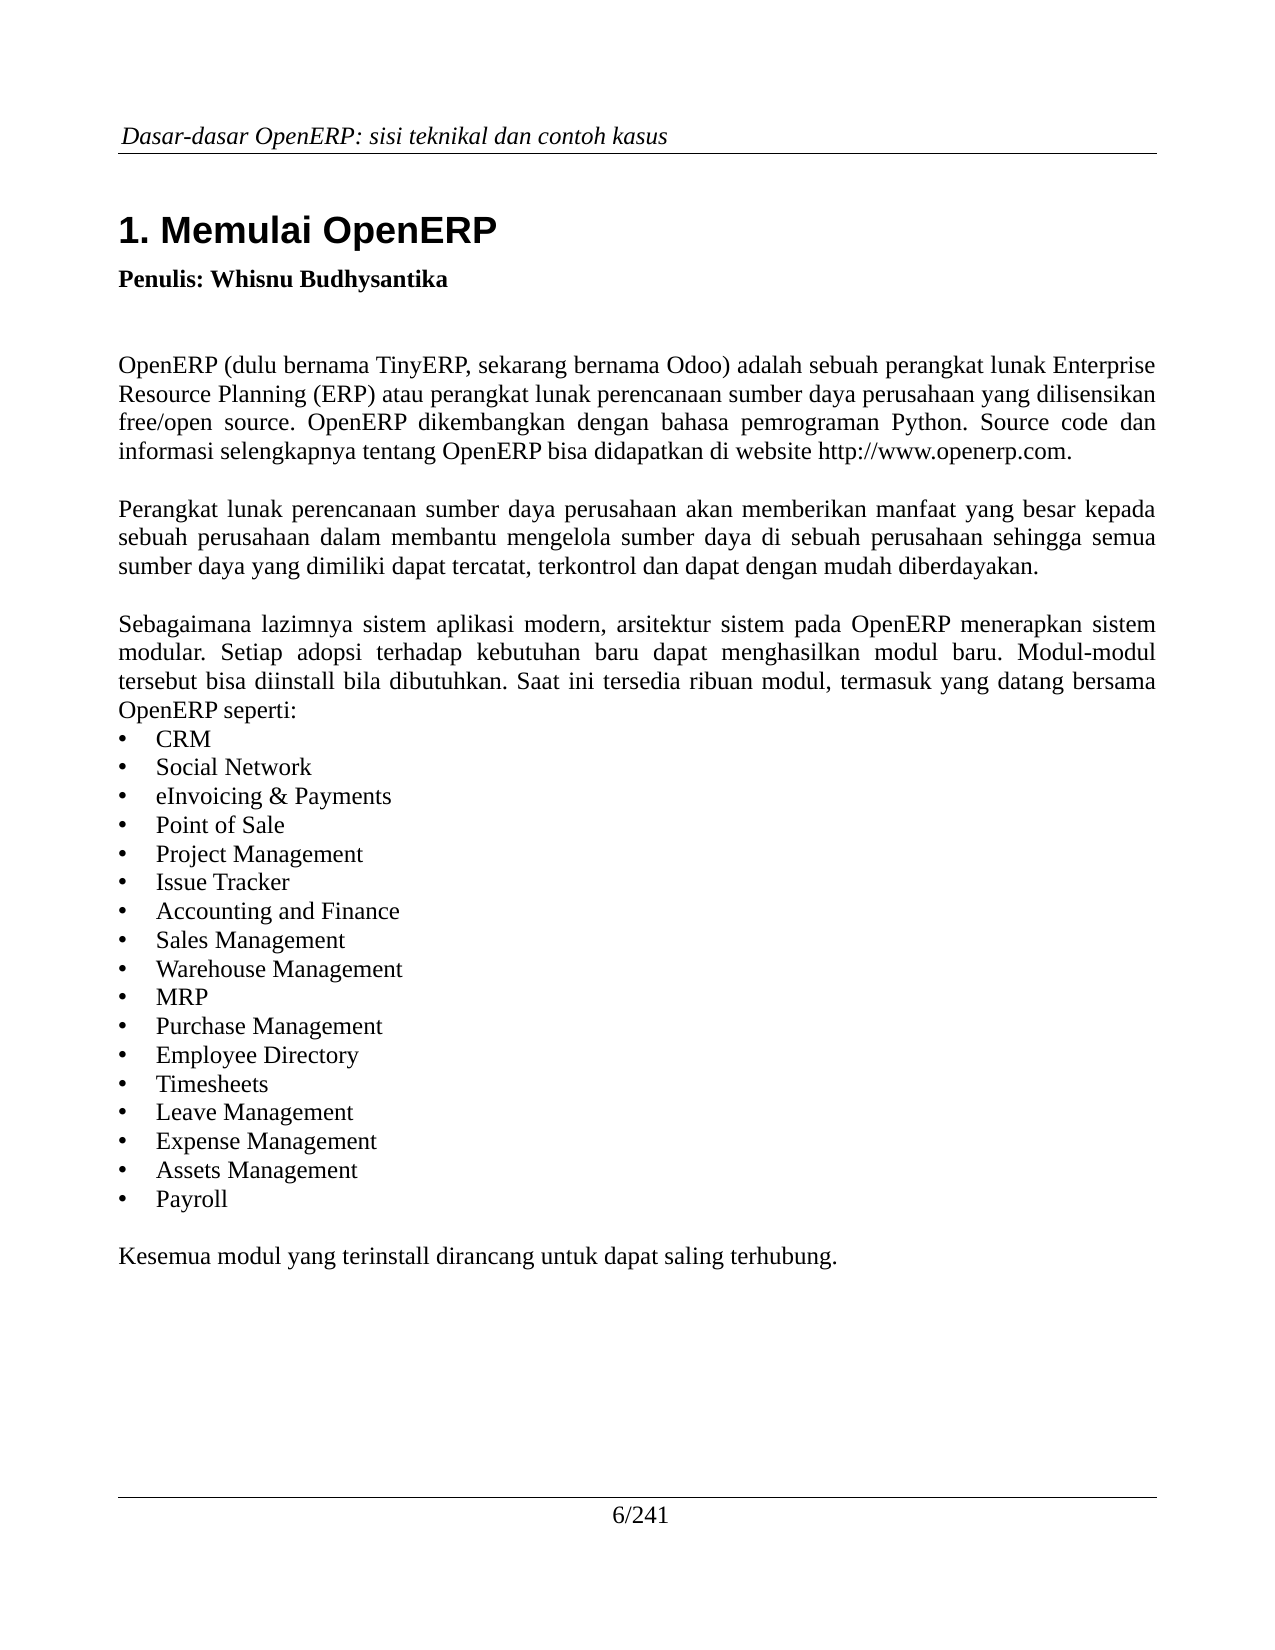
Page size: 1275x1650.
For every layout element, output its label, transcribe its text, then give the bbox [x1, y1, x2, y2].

list Issue Tracker [118, 867, 1157, 896]
list CRM [118, 724, 1157, 752]
list Expense Management [118, 1126, 1157, 1155]
list Employee Directory [118, 1040, 1157, 1069]
text Penulis: Whisnu Budhysantika [118, 264, 1157, 292]
subtitle 1. Memulai OpenERP [118, 207, 1157, 251]
list Payroll [118, 1184, 1157, 1212]
list Point of Sale [118, 810, 1157, 839]
list eInvoicing & Payments [118, 781, 1157, 810]
text OpenERP (dulu bernama TinyERP, sekarang bernama Odoo) adalah sebuah perangkat lunak Enterprise Resource Planning (ERP) atau perangkat lunak perencanaan sumber daya perusahaan yang dilisensikan free/open source. OpenERP dikembangkan dengan bahasa pemrograman Python. Source code dan informasi selengkapnya tentang OpenERP bisa didapatkan di website http://www.openerp.com. [118, 350, 1157, 465]
list Timesheets [118, 1069, 1157, 1097]
list Purchase Management [118, 1011, 1157, 1040]
list Accounting and Finance [118, 896, 1157, 925]
text Perangkat lunak perencanaan sumber daya perusahaan akan memberikan manfaat yang besar kepada sebuah perusahaan dalam membantu mengelola sumber daya di sebuah perusahaan sehingga semua sumber daya yang dimiliki dapat tercatat, terkontrol dan dapat dengan mudah diberdayakan. [118, 494, 1157, 580]
list Project Management [118, 839, 1157, 867]
list Warehouse Management [118, 954, 1157, 982]
text Kesemua modul yang terinstall dirancang untuk dapat saling terhubung. [118, 1241, 1157, 1270]
list Leave Management [118, 1097, 1157, 1126]
list Assets Management [118, 1155, 1157, 1184]
text Sebagaimana lazimnya sistem aplikasi modern, arsitektur sistem pada OpenERP menerapkan sistem modular. Setiap adopsi terhadap kebutuhan baru dapat menghasilkan modul baru. Modul-modul tersebut bisa diinstall bila dibutuhkan. Saat ini tersedia ribuan modul, termasuk yang datang bersama OpenERP seperti: [118, 609, 1157, 724]
list Sales Management [118, 925, 1157, 954]
list MRP [118, 982, 1157, 1011]
list Social Network [118, 752, 1157, 781]
